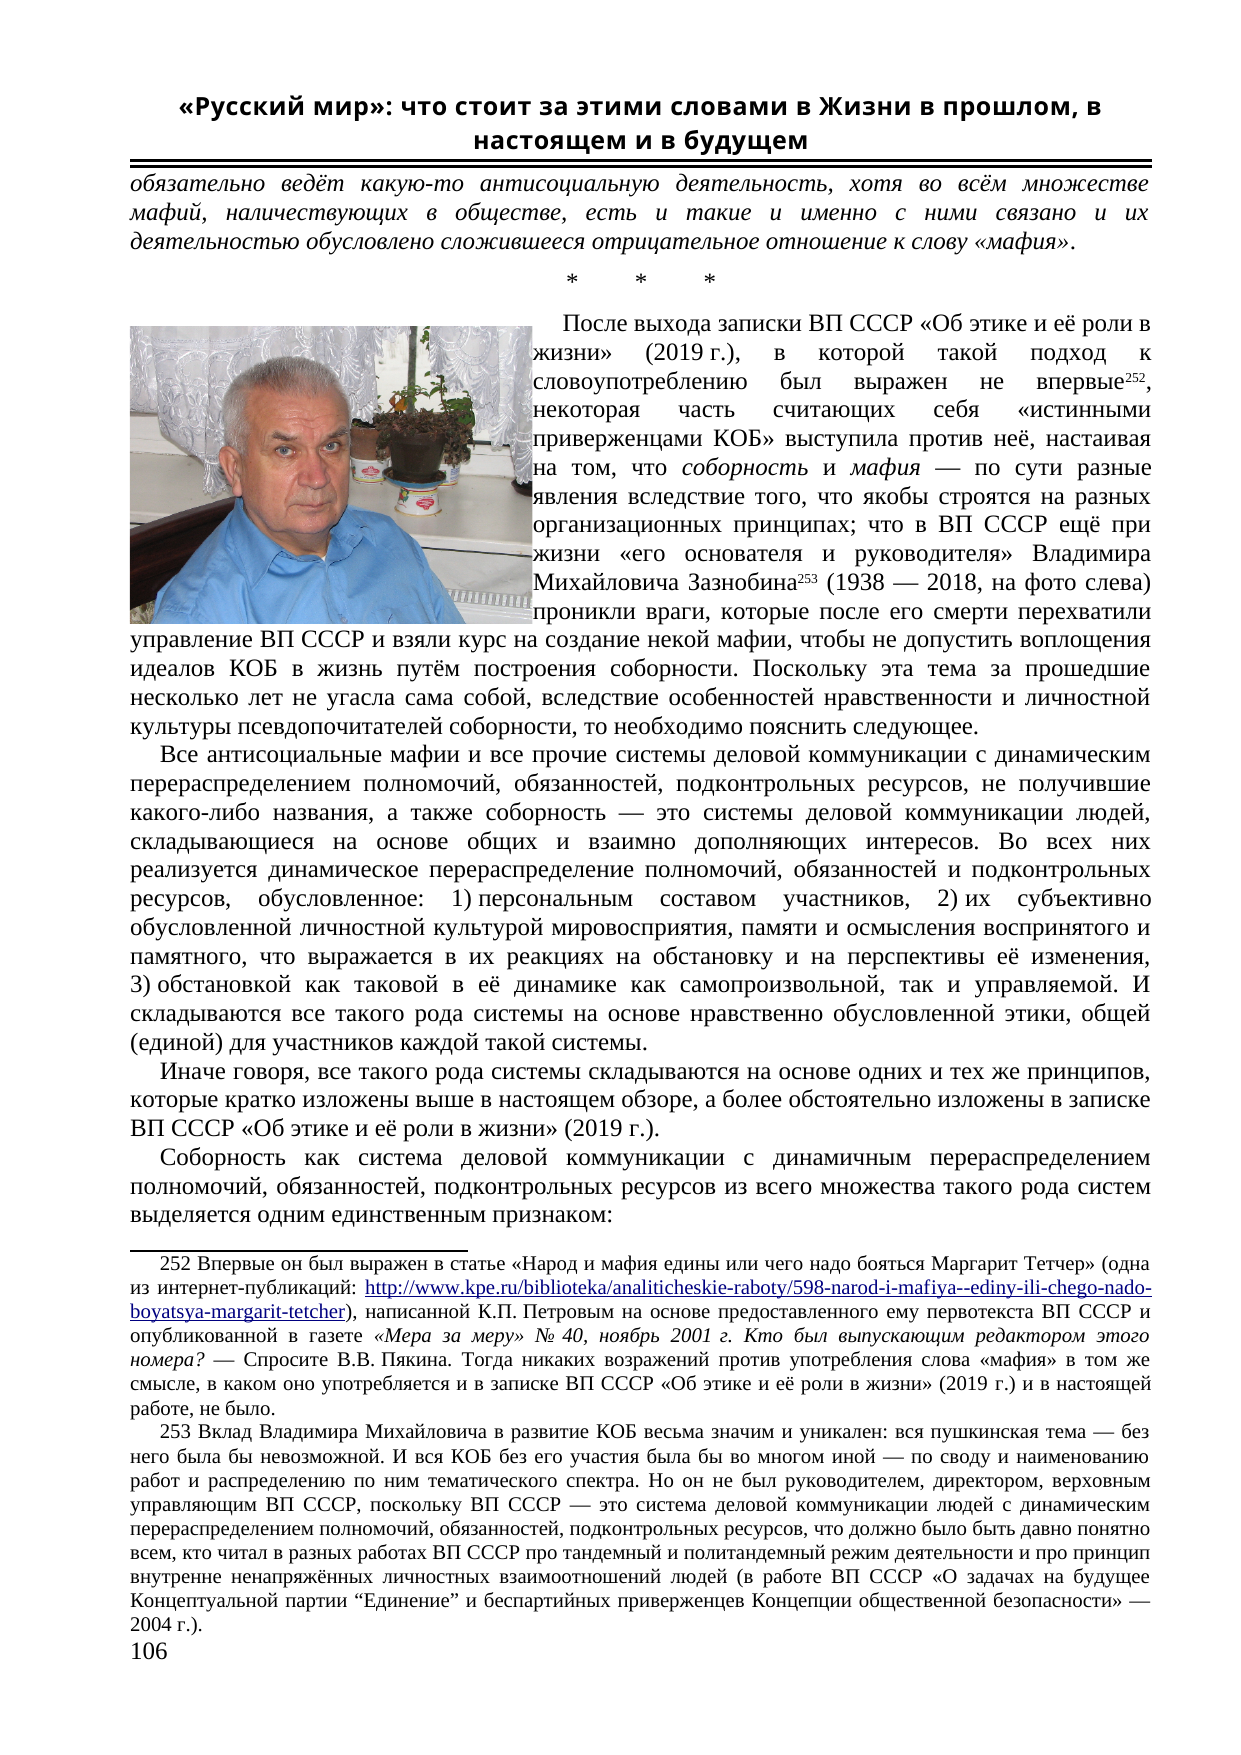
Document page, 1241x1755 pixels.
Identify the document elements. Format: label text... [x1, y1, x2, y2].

text обязательно ведёт какую-то антисоциальную деятельность, хотя во всём множестве мафий, наличествующих в обществе, есть и такие и именно с ними связано и их деятельностью обусловлено сложившееся отрицательное отношение к слову «мафия». [130, 168, 1152, 254]
text Впервые он был выражен в статье «Народ и мафия едины или чего надо бояться Маргарит Тетчер» (одна из интернет-публикаций: http://www.kpe.ru/biblioteka/analiticheskie-raboty/598-narod-i-mafiya--ediny-ili-chego-nado-boyatsya-margarit-tetcher), написанной К.П. Петровым на основе предоставленного ему первотекста ВП СССР и опубликованной в газете «Мера за меру» № 40, ноябрь 2001 г. Кто был выпускающим редактором этого номера? — Спросите В.В. Пякина. Тогда никаких возражений против употребления слова «мафия» в том же смысле, в каком оно употребляется и в записке ВП СССР «Об этике и её роли в жизни» (2019 г.) и в настоящей работе, не было. [130, 1251, 1152, 1419]
text Все антисоциальные мафии и все прочие системы деловой коммуникации с динамическим перераспределением полномочий, обязанностей, подконтрольных ресурсов, не получившие какого-либо названия, а также соборность — это системы деловой коммуникации людей, складывающиеся на основе общих и взаимно дополняющих интересов. Во всех них реализуется динамическое перераспределение полномочий, обязанностей и подконтрольных ресурсов, обусловленное: 1) персональным составом участников, 2) их субъективно обусловленной личностной культурой мировосприятия, памяти и осмысления воспринятого и памятного, что выражается в их реакциях на обстановку и на перспективы её изменения, 3) обстановкой как таковой в её динамике как самопроизвольной, так и управляемой. И складываются все такого рода системы на основе нравственно обусловленной этики, общей (единой) для участников каждой такой системы. [130, 739, 1152, 1056]
text Иначе говоря, все такого рода системы складываются на основе одних и тех же принципов, которые кратко изложены выше в настоящем обзоре, а более обстоятельно изложены в записке ВП СССР «Об этике и её роли в жизни» (2019 г.). [130, 1056, 1152, 1142]
text Вклад Владимира Михайловича в развитие КОБ весьма значим и уникален: вся пушкинская тема — без него была бы невозможной. И вся КОБ без его участия была бы во многом иной — по своду и наименованию работ и распределению по ним тематического спектра. Но он не был руководителем, директором, верховным управляющим ВП СССР, поскольку ВП СССР — это система деловой коммуникации людей с динамическим перераспределением полномочий, обязанностей, подконтрольных ресурсов, что должно было быть давно понятно всем, кто читал в разных работах ВП СССР про тандемный и политандемный режим деятельности и про принцип внутренне ненапряжённых личностных взаимоотношений людей (в работе ВП СССР «О задачах на будущее Концептуальной партии “Единение” и беспартийных приверженцев Концепции общественной безопасности» — 2004 г.). [130, 1419, 1152, 1636]
text * * * [130, 267, 1152, 296]
text После выхода записки ВП СССР «Об этике и её роли в жизни» (2019 г.), в которой такой подход к словоупотреблению был выражен не впервые, некоторая часть считающих себя «истинными приверженцами КОБ» выступила против неё, настаивая на том, что соборность и мафия — по сути разные явления вследствие того, что якобы строятся на разных организационных принципах; что в ВП СССР ещё при жизни «его основателя и руководителя» Владимира Михайловича Зазнобина (1938 — 2018, на фото слева) проникли враги, которые после его смерти перехватили управление ВП СССР и взяли курс на создание некой мафии, чтобы не допустить воплощения идеалов КОБ в жизнь путём построения соборности. Поскольку эта тема за прошедшие несколько лет не угасла сама собой, вследствие особенностей нравственности и личностной культуры псевдопочитателей соборности, то необходимо пояснить следующее. [130, 308, 1152, 739]
text Соборность как система деловой коммуникации с динамичным перераспределением полномочий, обязанностей, подконтрольных ресурсов из всего множества такого рода систем выделяется одним единственным признаком: [130, 1142, 1152, 1228]
